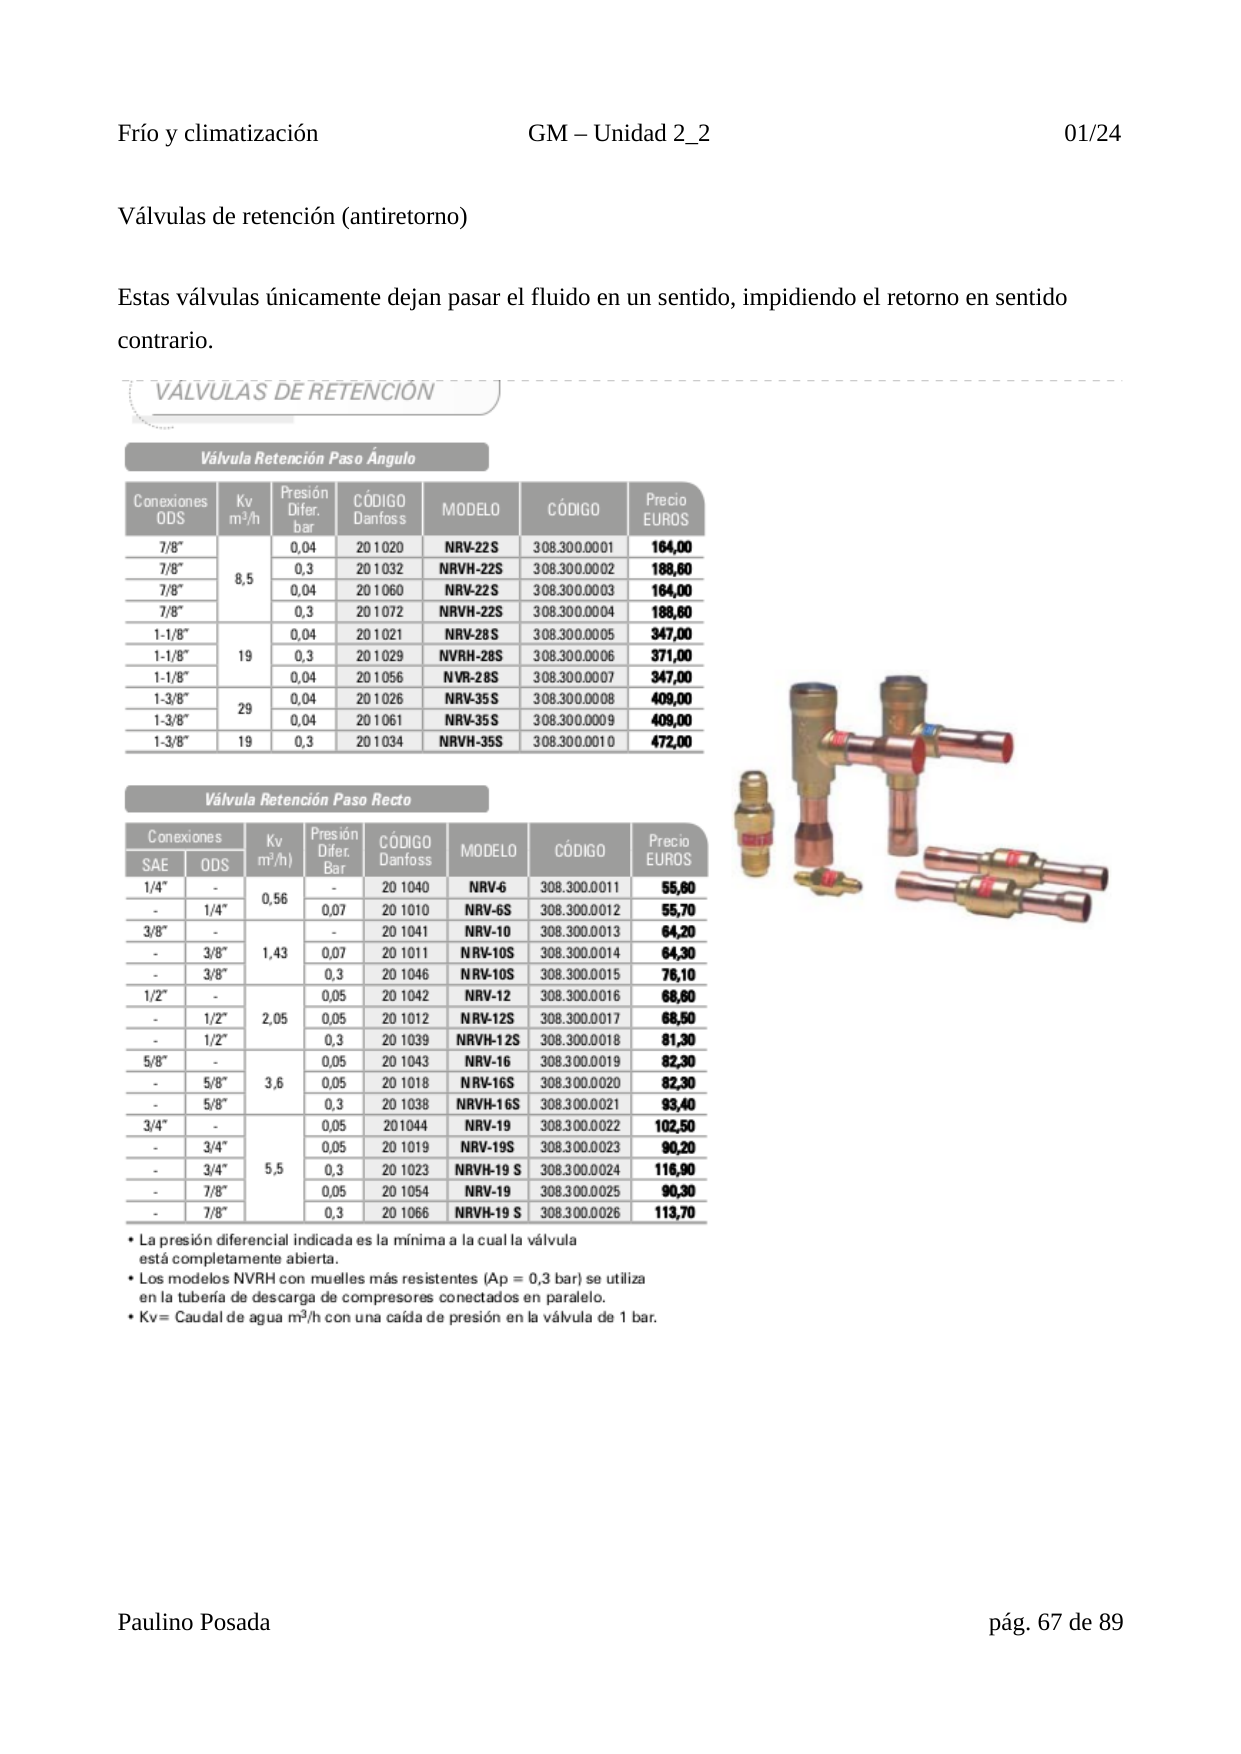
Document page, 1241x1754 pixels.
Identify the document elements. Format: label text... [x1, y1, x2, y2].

text Estas válvulas únicamente dejan pasar el fluido en un sentido, impidiendo el retorno en sentido contrario. [117, 282, 1123, 354]
picture [118, 380, 1123, 1331]
text Válvulas de retención (antiretorno) [117, 201, 1123, 230]
